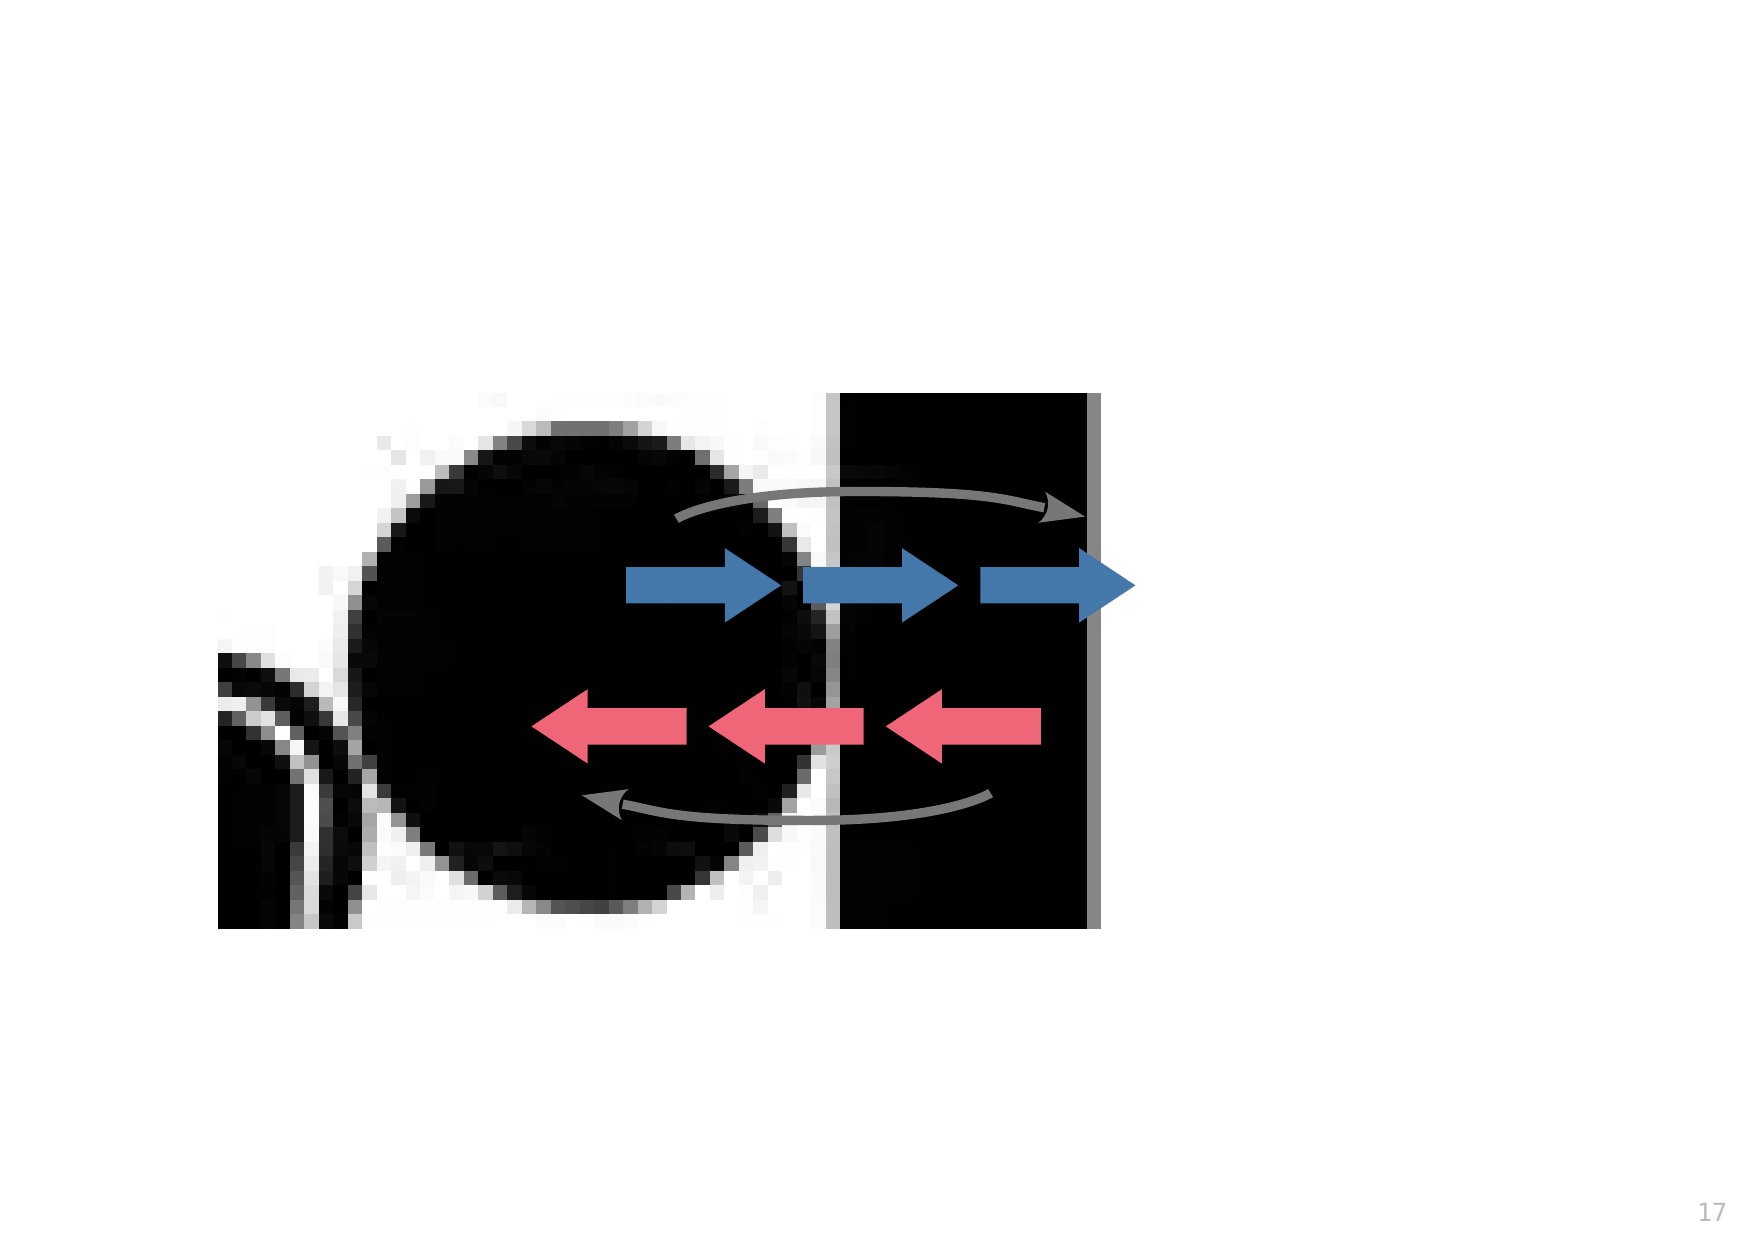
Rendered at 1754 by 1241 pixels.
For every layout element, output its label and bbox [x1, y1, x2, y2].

text_box [626, 548, 782, 623]
text_box [531, 689, 687, 764]
picture [218, 393, 1116, 929]
text_box [708, 689, 864, 764]
text_box [980, 548, 1136, 623]
text_box [803, 548, 959, 623]
text_box [885, 689, 1041, 764]
